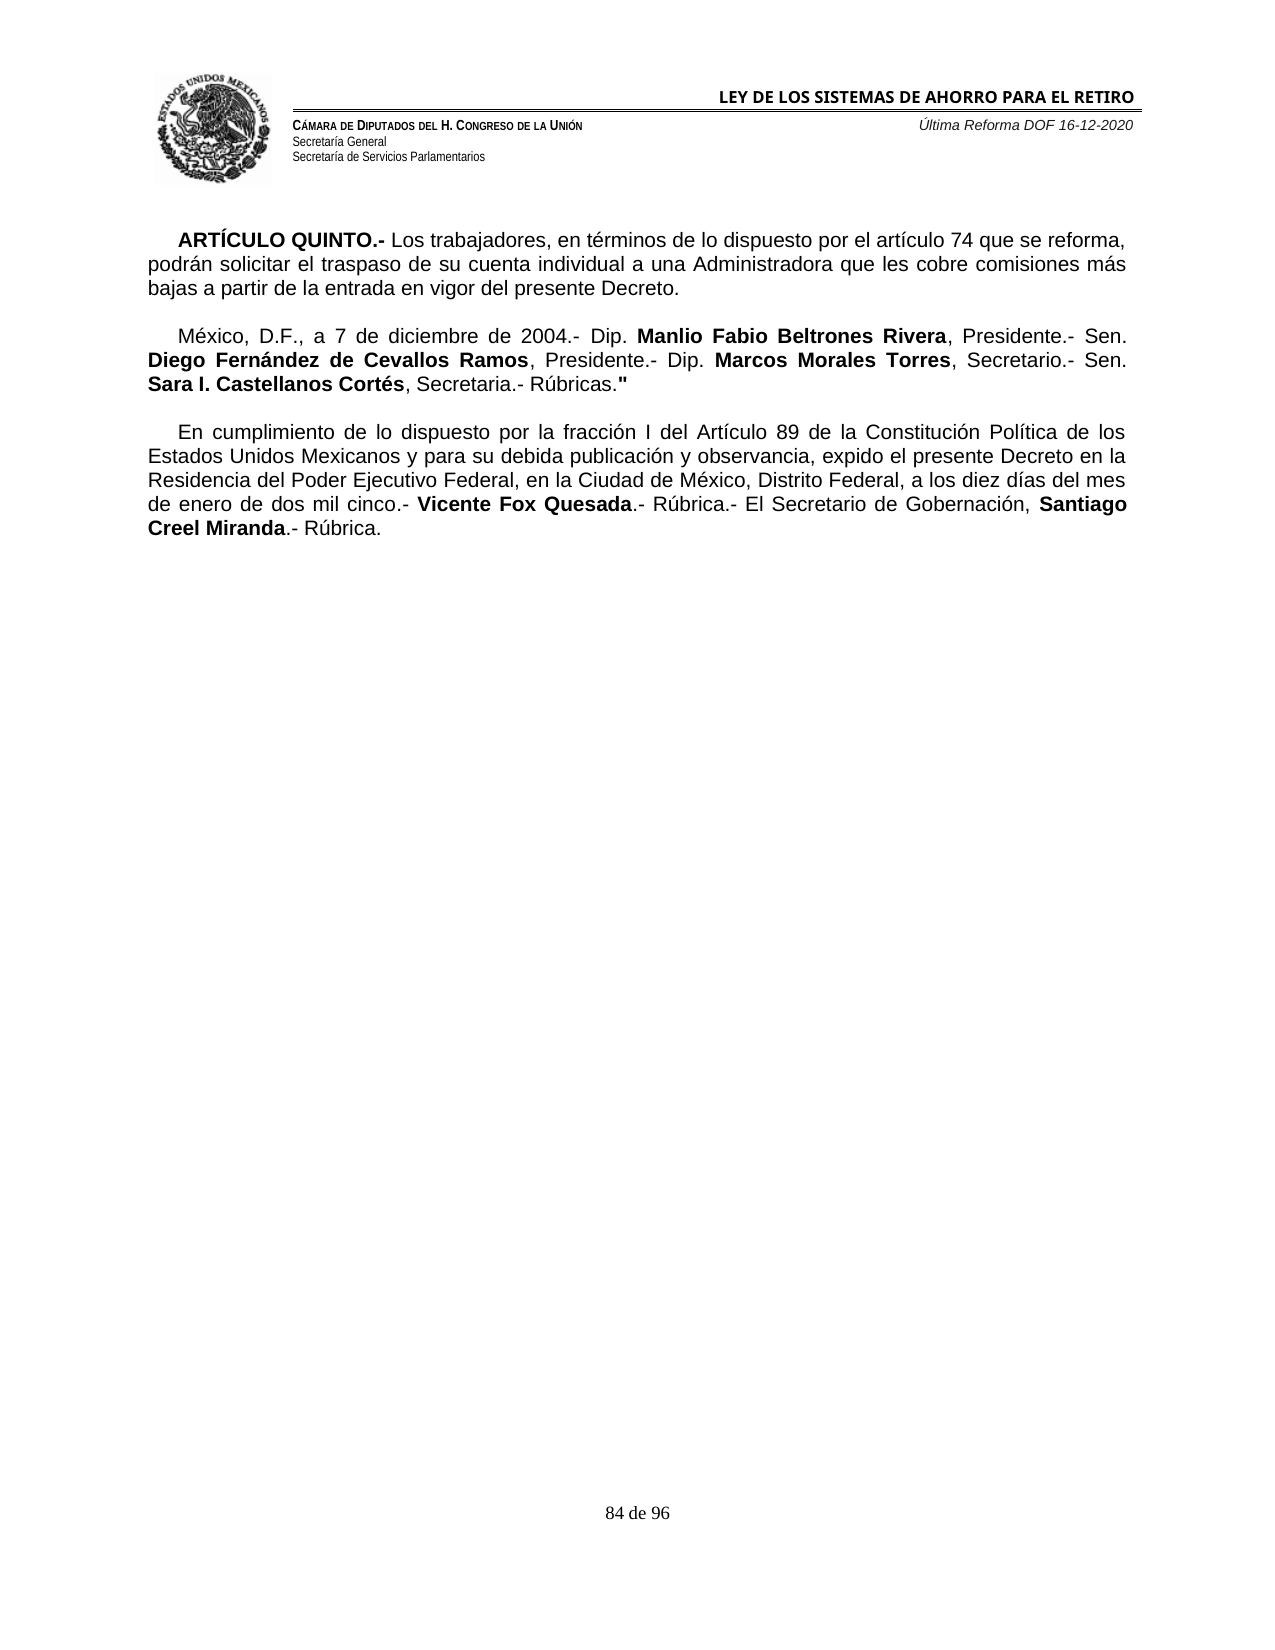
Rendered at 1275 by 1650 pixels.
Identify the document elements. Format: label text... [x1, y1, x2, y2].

text ARTÍCULO QUINTO.- Los trabajadores, en términos de lo dispuesto por el artículo 74 que se reforma, podrán solicitar el traspaso de su cuenta individual a una Administradora que les cobre comisiones más bajas a partir de la entrada en vigor del presente Decreto. [148, 228, 1127, 300]
text En cumplimiento de lo dispuesto por la fracción I del Artículo 89 de la Constitución Política de los Estados Unidos Mexicanos y para su debida publicación y observancia, expido el presente Decreto en la Residencia del Poder Ejecutivo Federal, en la Ciudad de México, Distrito Federal, a los diez días del mes de enero de dos mil cinco.- Vicente Fox Quesada.- Rúbrica.- El Secretario de Gobernación, Santiago Creel Miranda.- Rúbrica. [148, 419, 1127, 539]
text México, D.F., a 7 de diciembre de 2004.- Dip. Manlio Fabio Beltrones Rivera, Presidente.- Sen. Diego Fernández de Cevallos Ramos, Presidente.- Dip. Marcos Morales Torres, Secretario.- Sen. Sara I. Castellanos Cortés, Secretaria.- Rúbricas." [148, 324, 1127, 396]
